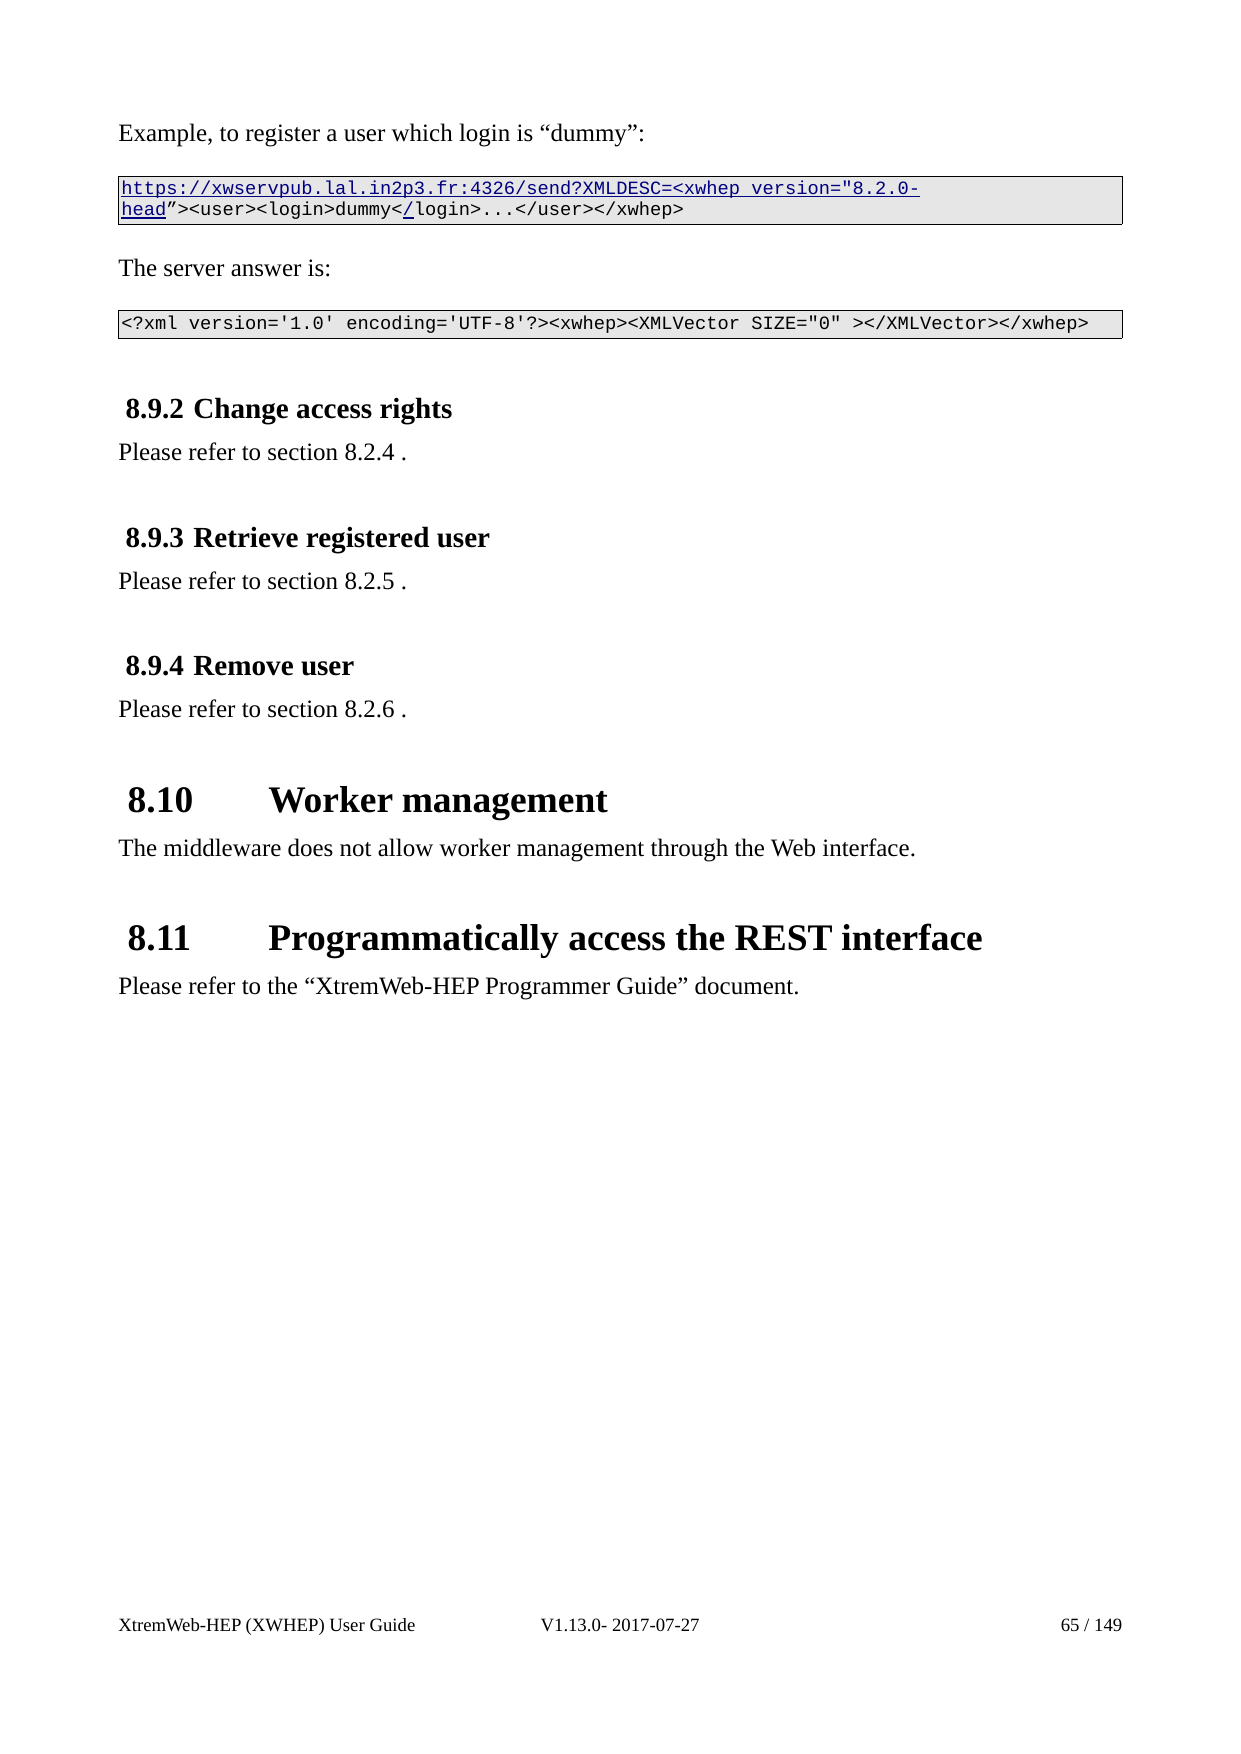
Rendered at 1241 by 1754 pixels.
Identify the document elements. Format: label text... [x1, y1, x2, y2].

text Please refer to section8.2.6. [118, 694, 1122, 723]
subtitle Worker management [118, 777, 1122, 820]
subtitle Retrieve registered user [118, 520, 1122, 553]
subtitle Programmatically access the REST interface [118, 915, 1122, 958]
text The server answer is: [118, 253, 1122, 282]
text Please refer to section8.2.5. [118, 566, 1122, 595]
text Example, to register a user which login is “dummy”: [118, 118, 1122, 147]
text The middleware does not allow worker management through the Web interface. [118, 833, 1122, 861]
text <?xml version='1.0' encoding='UTF-8'?><xwhep><XMLVector SIZE="0" ></XMLVector></xwhep> [119, 311, 1122, 338]
subtitle Remove user [118, 648, 1122, 682]
text Please refer to section8.2.4. [118, 437, 1122, 466]
text https://xwservpub.lal.in2p3.fr:4326/send?XMLDESC=<xwhep version="8.2.0-head”><user><login>dummy</login>...</user></xwhep> [119, 177, 1122, 224]
subtitle Change access rights [118, 391, 1122, 425]
text Please refer to the “XtremWeb-HEP Programmer Guide” document. [118, 971, 1122, 999]
